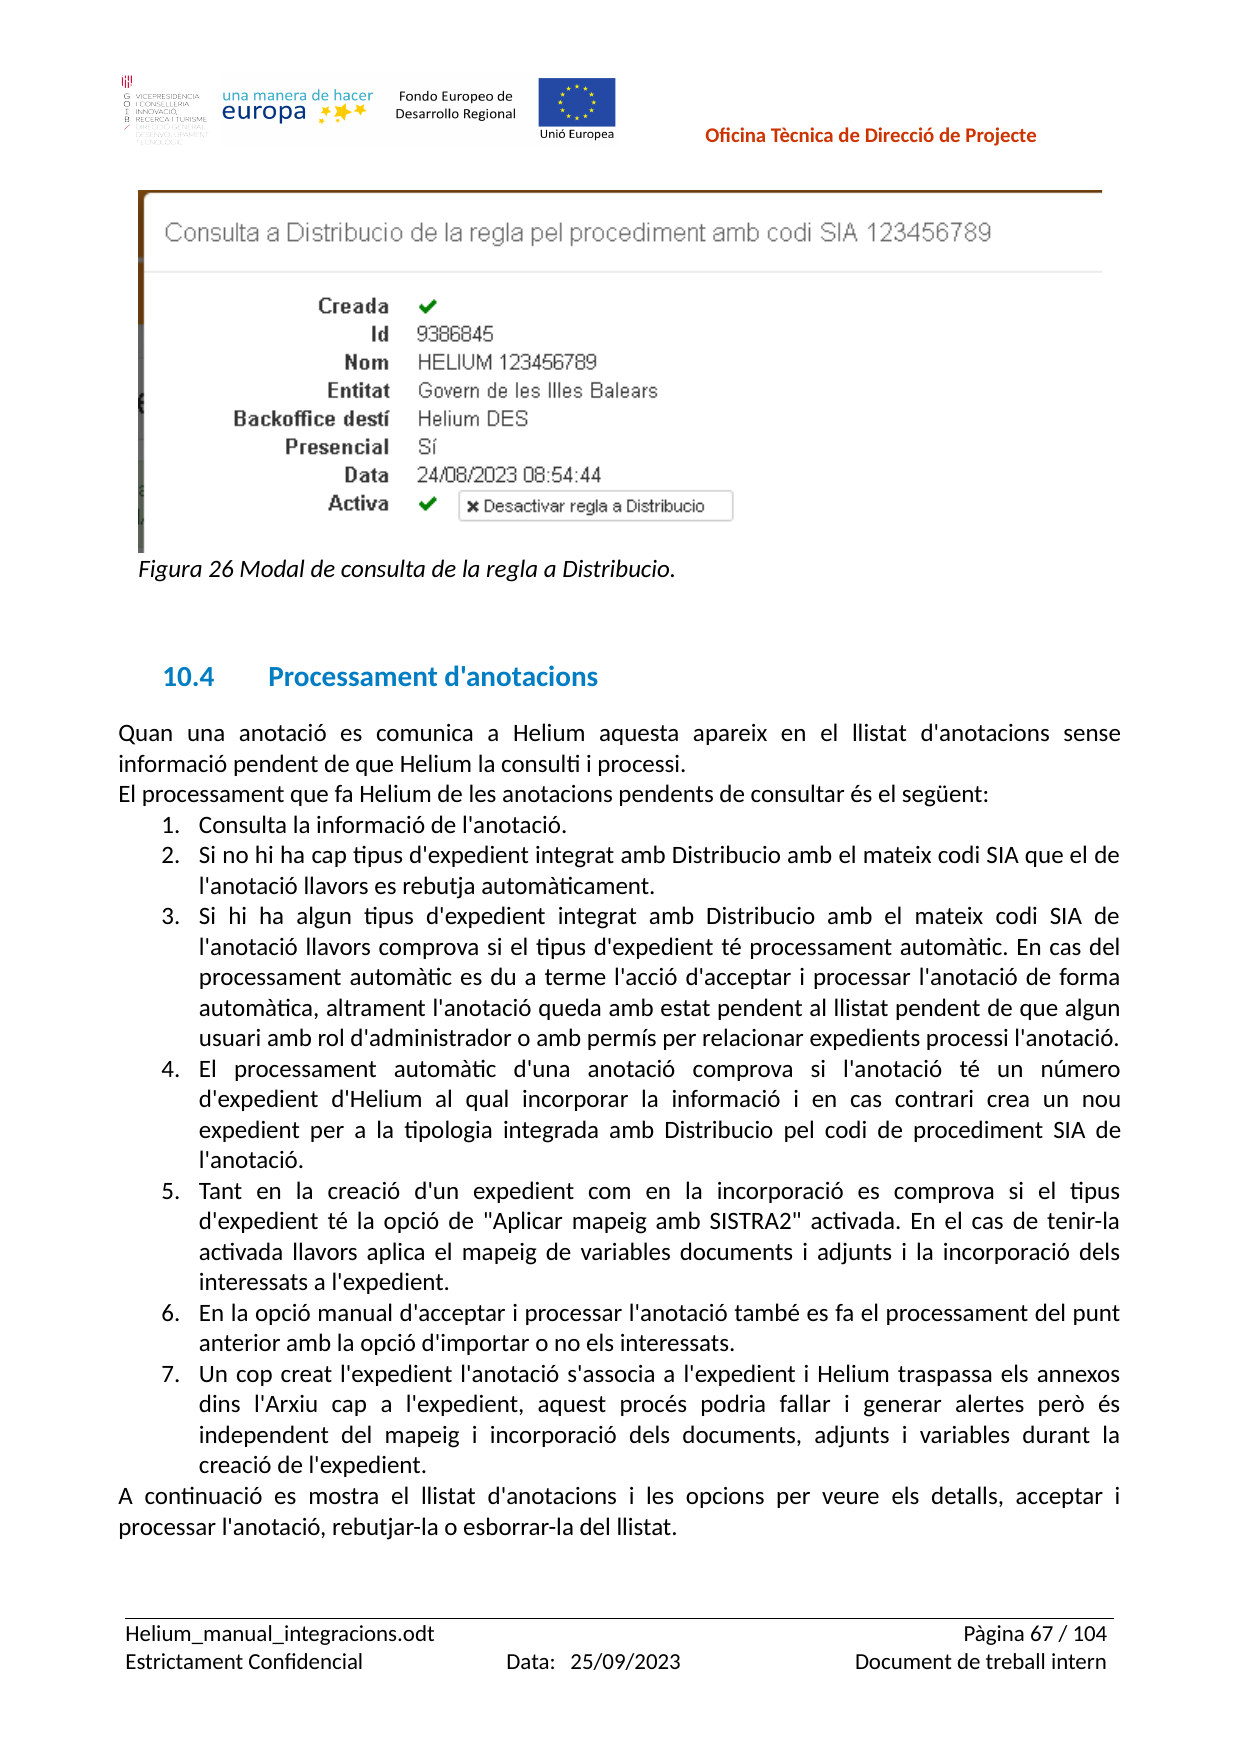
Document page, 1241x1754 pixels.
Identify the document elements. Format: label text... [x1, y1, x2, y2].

list El processament automàtic d'una anotació comprova si l'anotació té un número d'expedient d'Helium al qual incorporar la informació i en cas contrari crea un nou expedient per a la tipologia integrada amb Distribucio pel codi de procediment SIA de l'anotació. [161, 1053, 1122, 1175]
text El processament que fa Helium de les anotacions pendents de consultar és el següent: [118, 778, 1122, 809]
text Quan una anotació es comunica a Helium aquesta apareix en el llistat d'anotacions sense informació pendent de que Helium la consulti i processi. [118, 717, 1122, 778]
text Figura 26 Modal de consulta de la regla a Distribucio. [138, 553, 1102, 583]
text A continuació es mostra el llistat d'anotacions i les opcions per veure els detalls, acceptar i processar l'anotació, rebutjar-la o esborrar-la del llistat. [118, 1480, 1122, 1541]
list Un cop creat l'expedient l'anotació s'associa a l'expedient i Helium traspassa els annexos dins l'Arxiu cap a l'expedient, aquest procés podria fallar i generar alertes però és independent del mapeig i incorporació dels documents, adjunts i variables durant la creació de l'expedient. [161, 1358, 1122, 1480]
list Consulta la informació de l'anotació. [161, 809, 1122, 839]
list Si hi ha algun tipus d'expedient integrat amb Distribucio amb el mateix codi SIA de l'anotació llavors comprova si el tipus d'expedient té processament automàtic. En cas del processament automàtic es du a terme l'acció d'acceptar i processar l'anotació de forma automàtica, altrament l'anotació queda amb estat pendent al llistat pendent de que algun usuari amb rol d'administrador o amb permís per relacionar expedients processi l'anotació. [161, 900, 1122, 1053]
picture [219, 73, 621, 147]
list Tant en la creació d'un expedient com en la incorporació es comprova si el tipus d'expedient té la opció de "Aplicar mapeig amb SISTRA2" activada. En el cas de tenir-la activada llavors aplica el mapeig de variables documents i adjunts i la incorporació dels interessats a l'expedient. [161, 1175, 1122, 1297]
picture [118, 73, 213, 147]
list En la opció manual d'acceptar i processar l'anotació també es fa el processament del punt anterior amb la opció d'importar o no els interessats. [161, 1297, 1122, 1358]
subtitle Processament d'anotacions [156, 658, 1122, 693]
list Si no hi ha cap tipus d'expedient integrat amb Distribucio amb el mateix codi SIA que el de l'anotació llavors es rebutja automàticament. [161, 839, 1122, 900]
picture [138, 190, 1103, 553]
